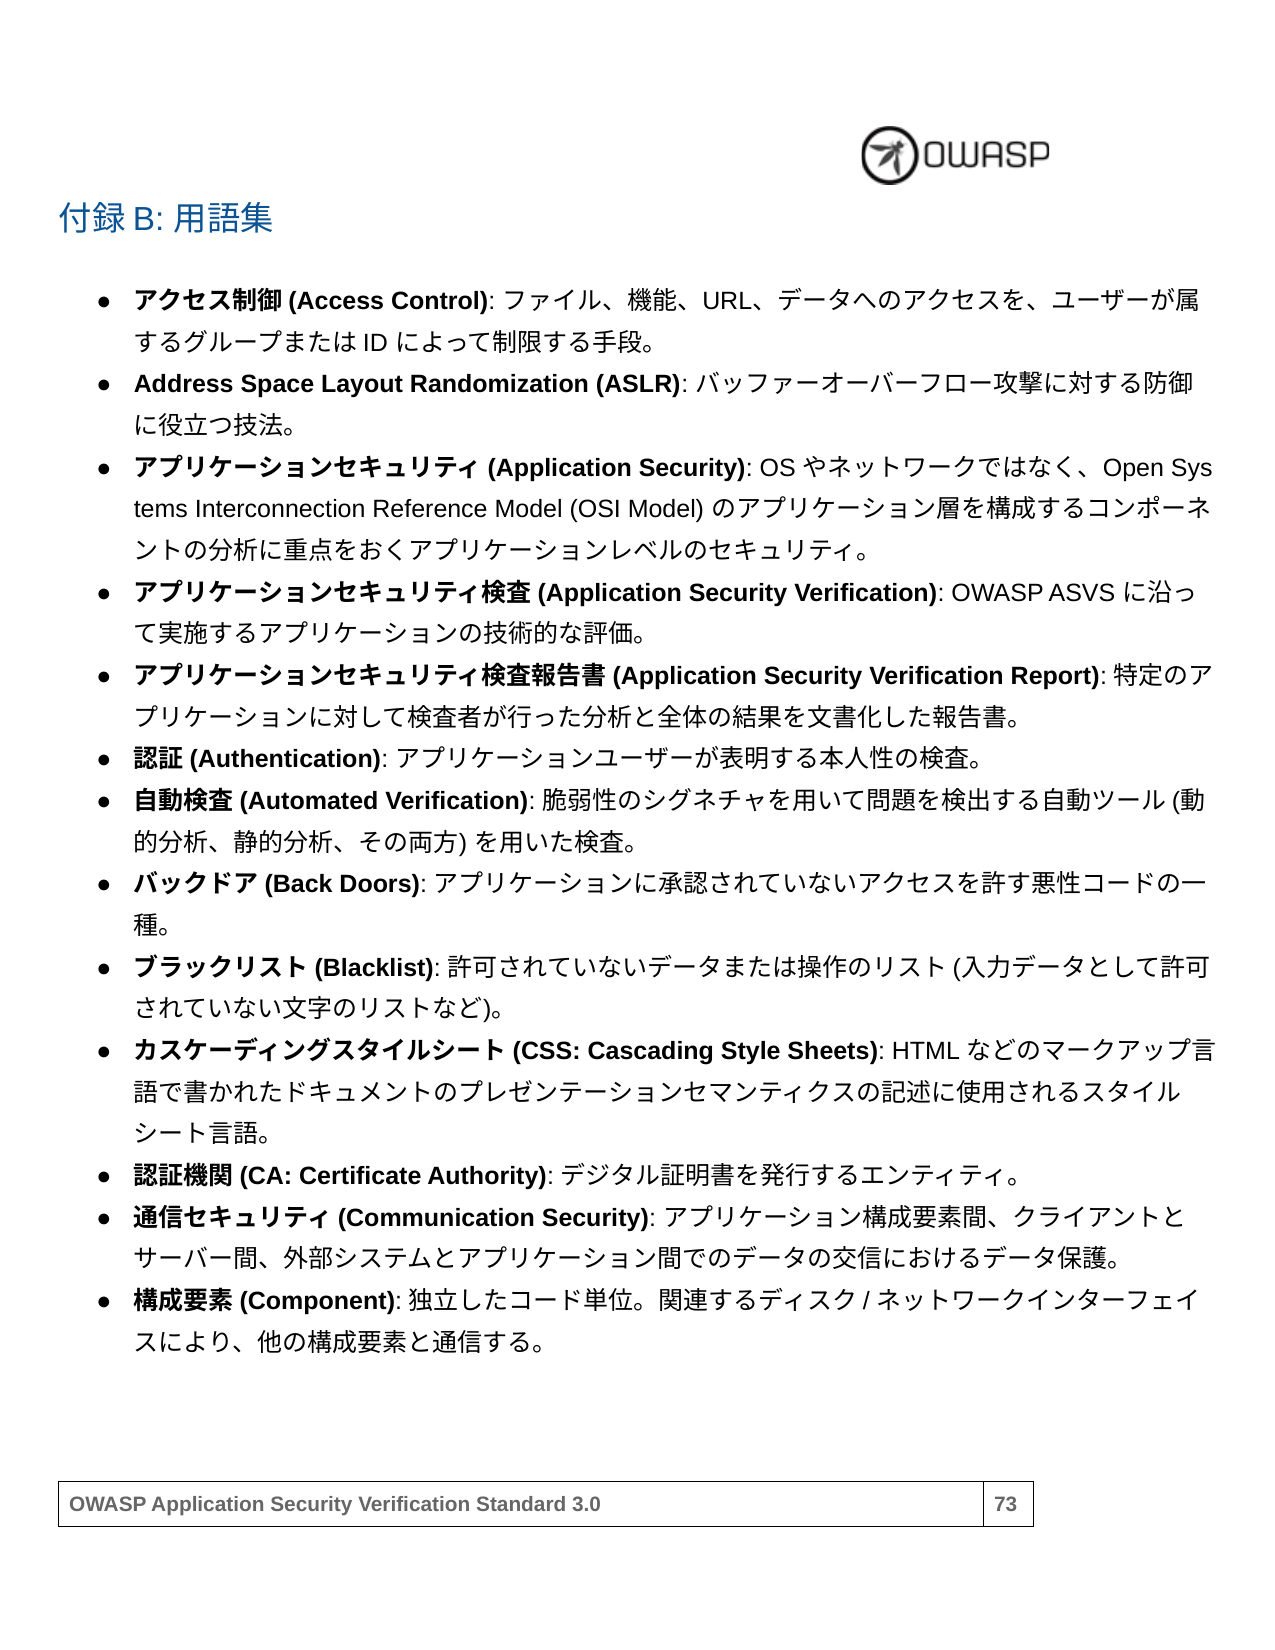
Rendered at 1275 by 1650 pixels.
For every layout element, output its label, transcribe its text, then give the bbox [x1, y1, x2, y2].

picture [861, 126, 1050, 185]
list 認証 (Authentication): アプリケーションユーザーが表明する本人性の検査。 [96, 739, 1216, 775]
list アクセス制御 (Access Control): ファイル、機能、URL、データへのアクセスを、ユーザーが属するグループまたは ID によって制限する手段。 [96, 281, 1216, 358]
list 通信セキュリティ (Communication Security): アプリケーション構成要素間、クライアントとサーバー間、外部システムとアプリケーション間でのデータの交信におけるデータ保護。 [96, 1197, 1216, 1275]
list カスケーディングスタイルシート (CSS: Cascading Style Sheets): HTML などのマークアップ言語で書かれたドキュメントのプレゼンテーションセマンティクスの記述に使用されるスタイルシート言語。 [96, 1031, 1216, 1150]
list 認証機関 (CA: Certificate Authority): デジタル証明書を発行するエンティティ。 [96, 1156, 1216, 1192]
list アプリケーションセキュリティ検査報告書 (Application Security Verification Report): 特定のアプリケーションに対して検査者が行った分析と全体の結果を文書化した報告書。 [96, 656, 1216, 733]
list ブラックリスト (Blacklist): 許可されていないデータまたは操作のリスト (入力データとして許可されていない文字のリストなど)。 [96, 947, 1216, 1025]
list Address Space Layout Randomization (ASLR): バッファーオーバーフロー攻撃に対する防御に役立つ技法。 [96, 364, 1216, 442]
list 自動検査 (Automated Verification): 脆弱性のシグネチャを用いて問題を検出する自動ツール (動的分析、静的分析、その両方) を用いた検査。 [96, 781, 1216, 858]
list アプリケーションセキュリティ検査 (Application Security Verification): OWASP ASVS に沿って実施するアプリケーションの技術的な評価。 [96, 572, 1216, 650]
list バックドア (Back Doors): アプリケーションに承認されていないアクセスを許す悪性コードの一種。 [96, 864, 1216, 942]
list アプリケーションセキュリティ (Application Security): OS やネットワークではなく、Open Systems Interconnection Reference Model (OSI Model) のアプリケーション層を構成するコンポーネントの分析に重点をおくアプリケーションレベルのセキュリティ。 [96, 447, 1216, 567]
list 構成要素 (Component): 独立したコード単位。関連するディスク / ネットワークインターフェイスにより、他の構成要素と通信する。 [96, 1281, 1216, 1358]
subtitle 付録 B: 用語集 [58, 183, 1216, 240]
